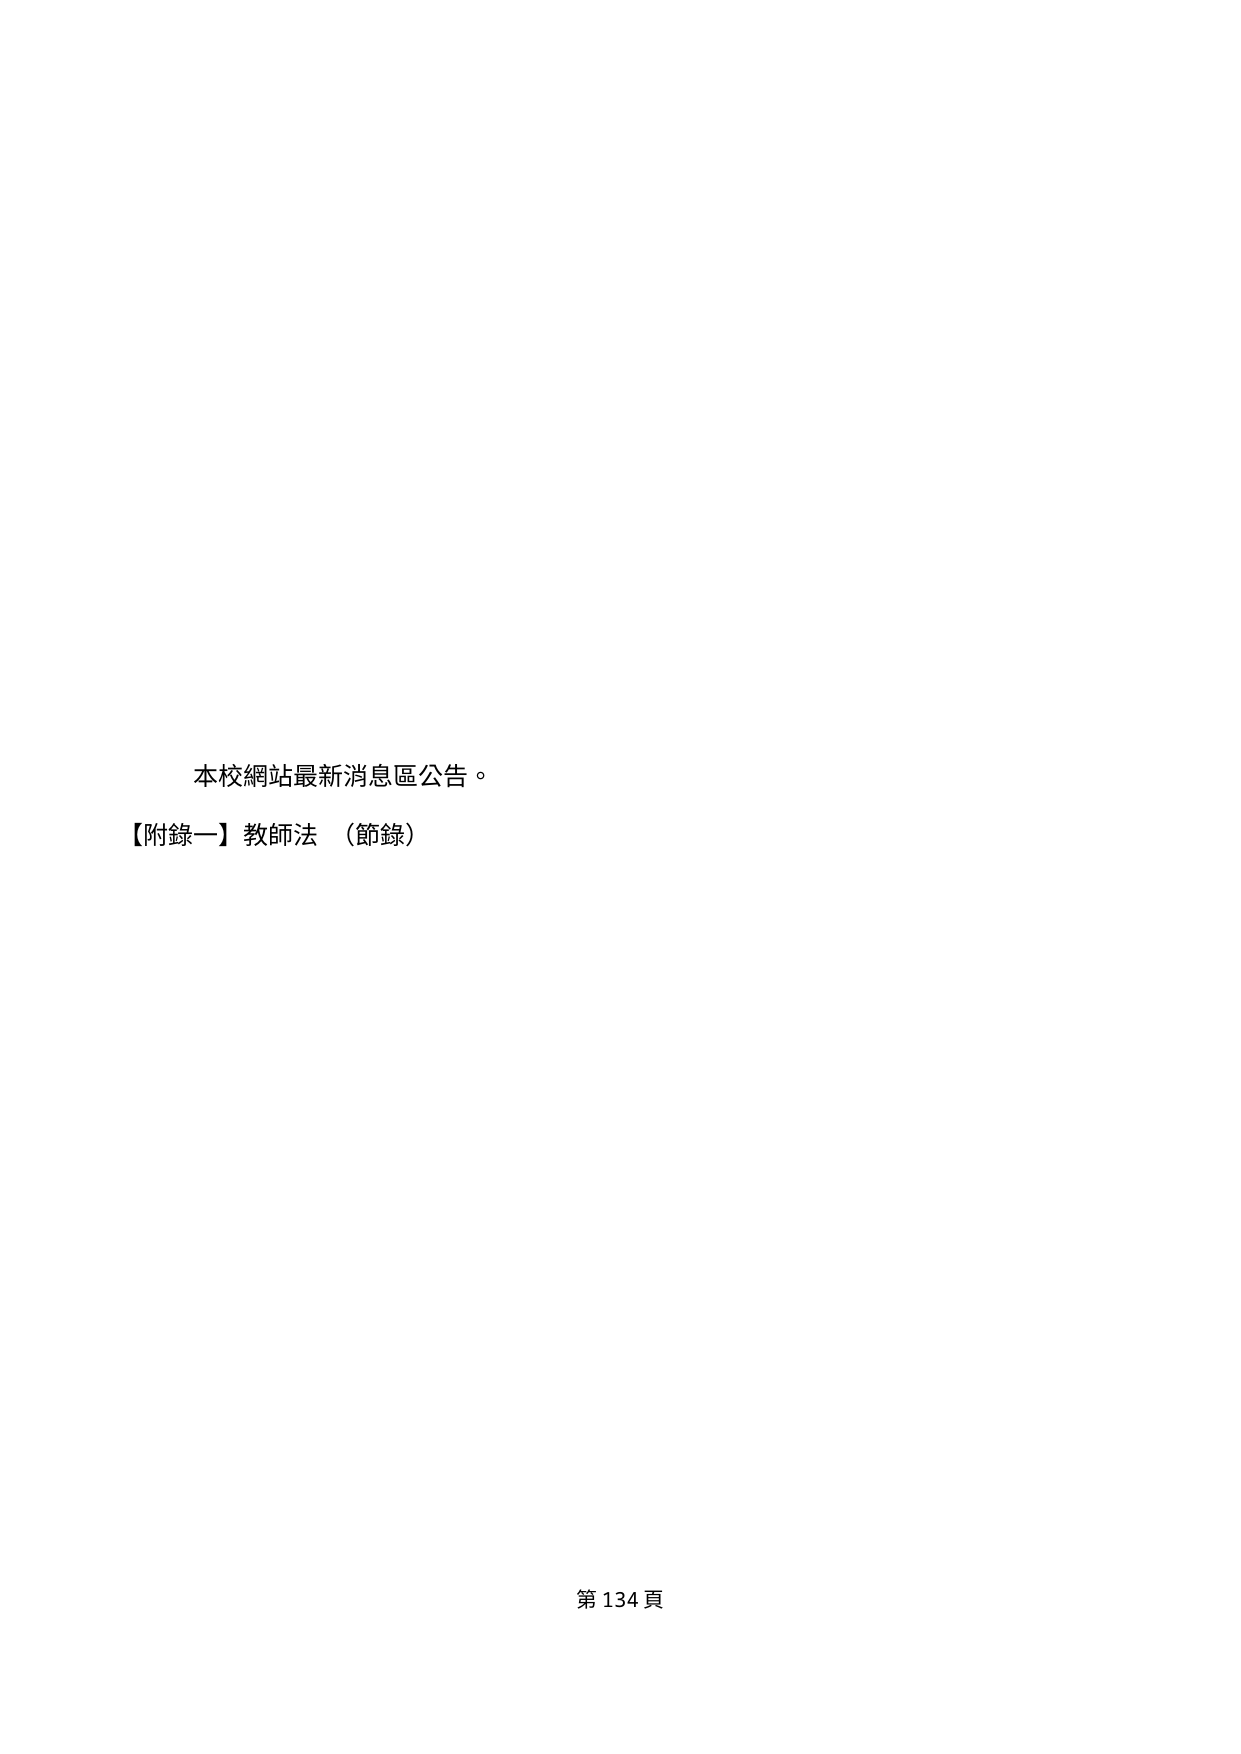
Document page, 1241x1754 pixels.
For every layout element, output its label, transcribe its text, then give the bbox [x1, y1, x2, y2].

text 【附錄一】教師法 （節錄） [118, 792, 1122, 854]
text 本校網站最新消息區公告。 [118, 758, 1122, 792]
